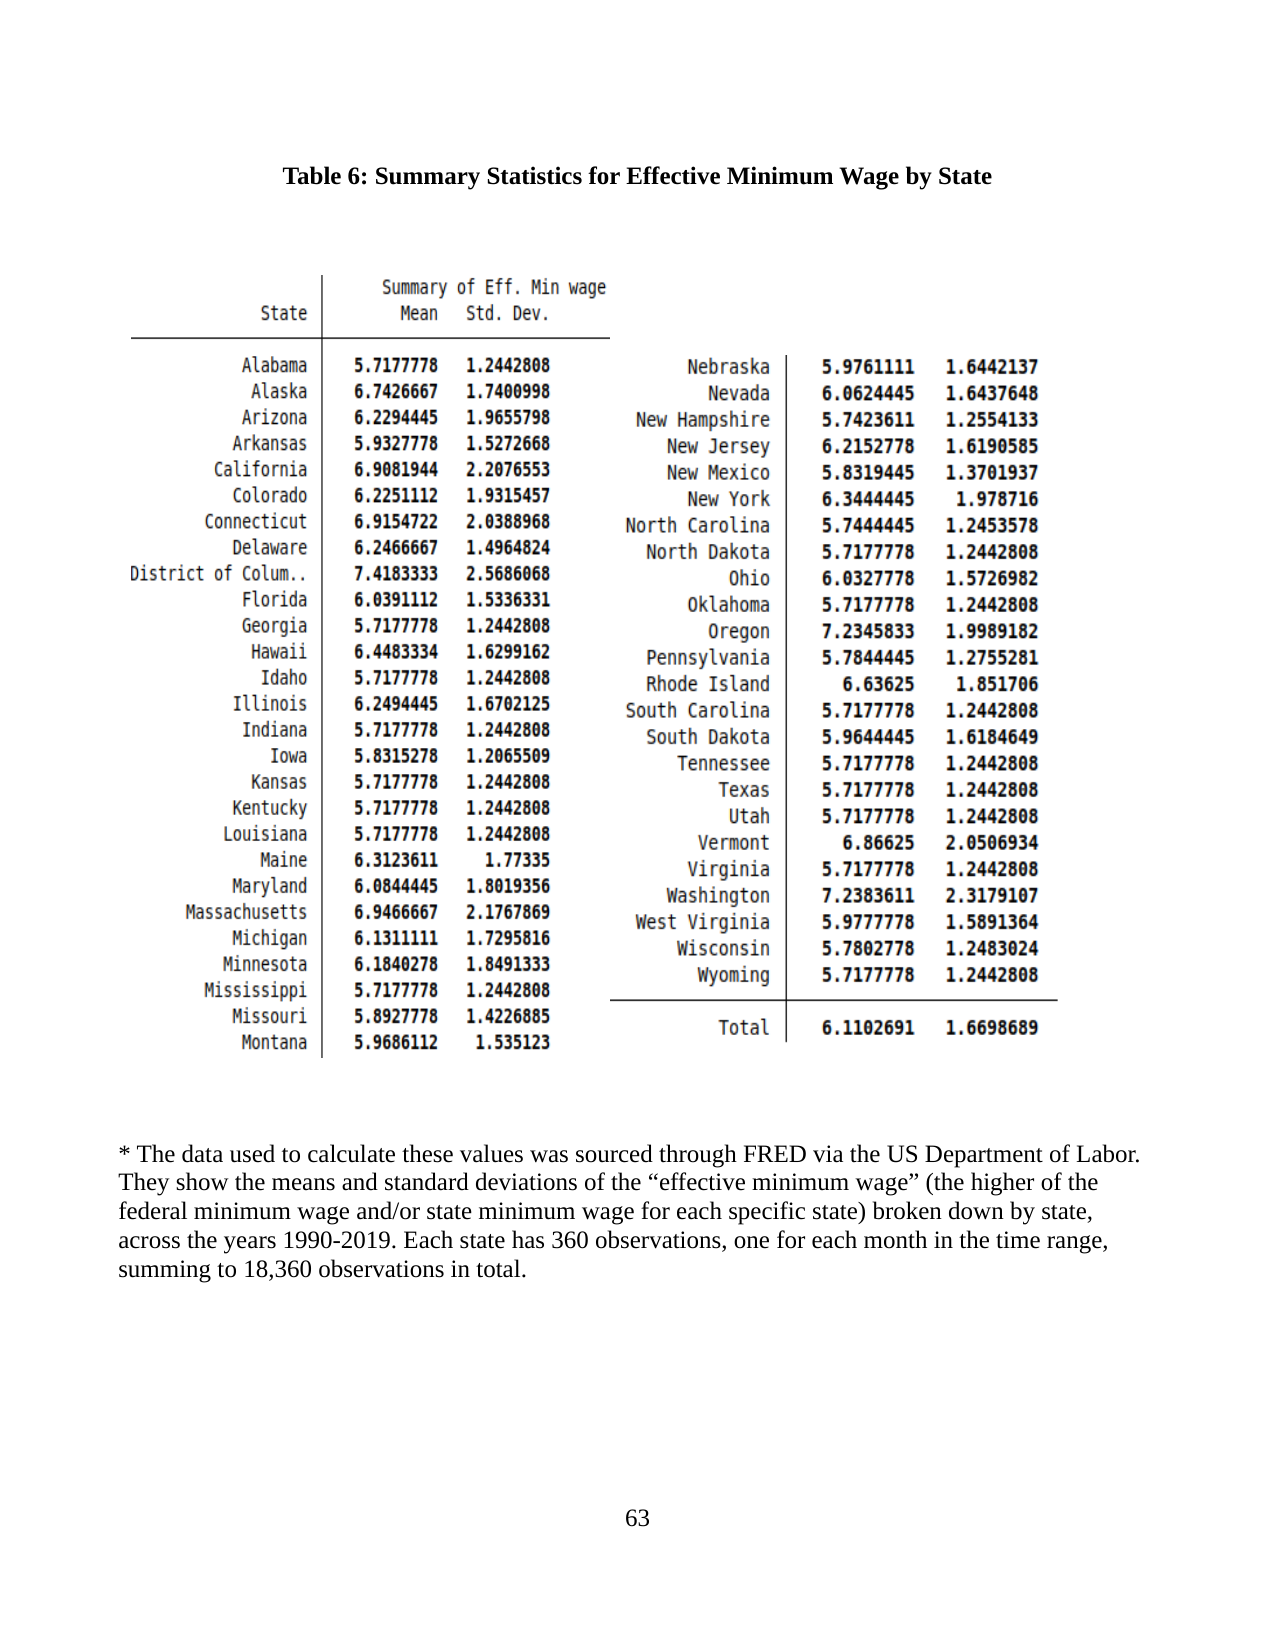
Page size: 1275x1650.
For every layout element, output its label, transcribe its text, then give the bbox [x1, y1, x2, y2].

text Table 6: Summary Statistics for Effective Minimum Wage by State [118, 161, 1157, 190]
picture [131, 275, 1058, 1058]
text * The data used to calculate these values was sourced through FRED via the US Department of Labor. They show the means and standard deviations of the “effective minimum wage” (the higher of the federal minimum wage and/or state minimum wage for each specific state) broken down by state, across the years 1990-2019. Each state has 360 observations, one for each month in the time range, summing to 18,360 observations in total. [118, 1139, 1157, 1282]
